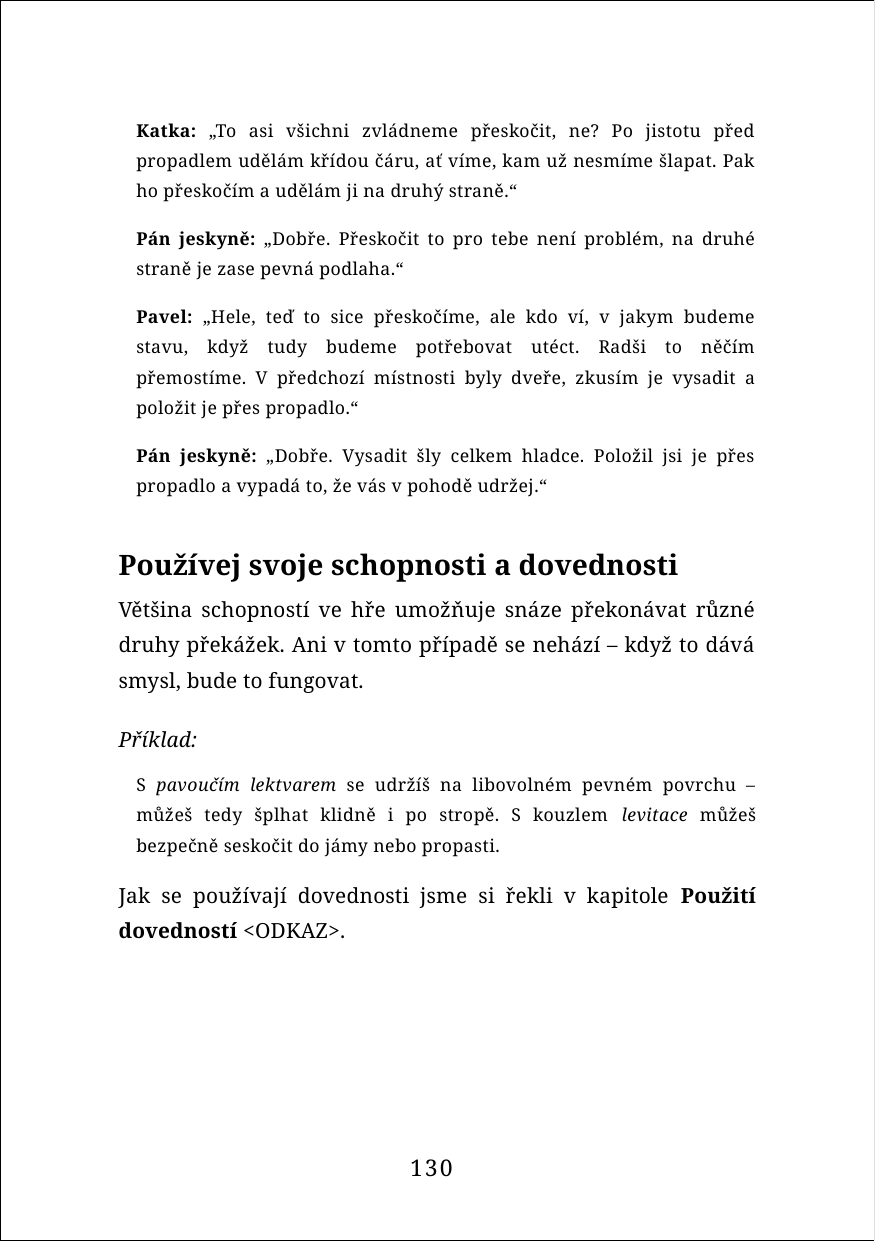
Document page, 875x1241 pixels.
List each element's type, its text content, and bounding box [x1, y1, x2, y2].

text Katka: „To asi všichni zvládneme přeskočit, ne? Po jistotu před propadlem udělám křídou čáru, ať víme, kam už nesmíme šlapat. Pak ho přeskočím a udělám ji na druhý straně.“ [136, 118, 756, 203]
text S pavoučím lektvarem se udržíš na libovolném pevném povrchu – můžeš tedy šplhat klidně i po stropě. S kouzlem levitace můžeš bezpečně seskočit do jámy nebo propasti. [136, 773, 756, 857]
text Většina schopností ve hře umožňuje snáze překonávat různé druhy překážek. Ani v tomto případě se nehází – když to dává smysl, bude to fungovat. [118, 595, 756, 694]
text Příklad: [118, 725, 756, 754]
subtitle Používej svoje schopnosti a dovednosti [118, 545, 756, 583]
text Pán jeskyně: „Dobře. Vysadit šly celkem hladce. Položil jsi je přes propadlo a vypadá to, že vás v pohodě udržej.“ [136, 443, 756, 498]
text Pán jeskyně: „Dobře. Přeskočit to pro tebe není problém, na druhé straně je zase pevná podlaha.“ [136, 227, 756, 281]
text Jak se používají dovednosti jsme si řekli v kapitole Použití dovedností <ODKAZ>. [118, 881, 756, 945]
text Pavel: „Hele, teď to sice přeskočíme, ale kdo ví, v jakym budeme stavu, když tudy budeme potřebovat utéct. Radši to něčím přemostíme. V předchozí místnosti byly dveře, zkusím je vysadit a položit je přes propadlo.“ [136, 305, 756, 419]
